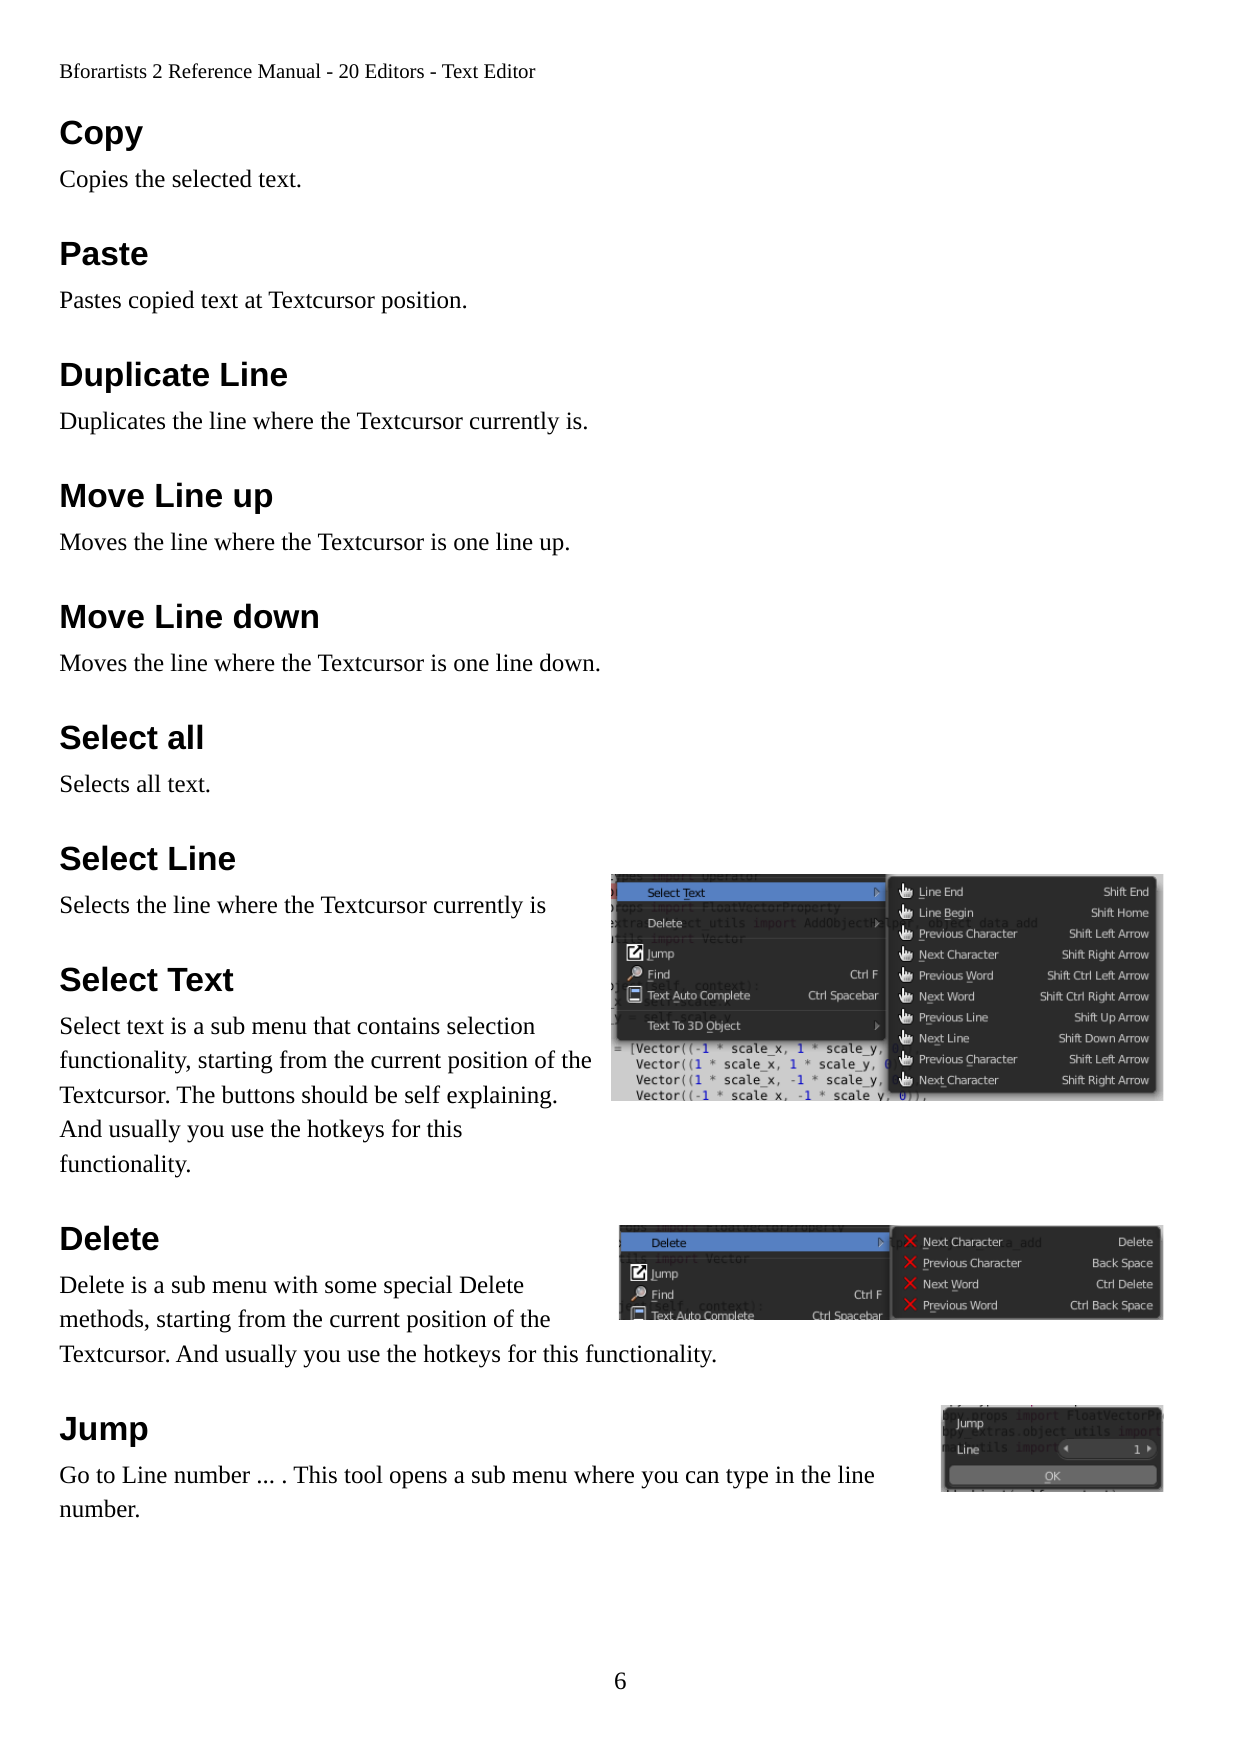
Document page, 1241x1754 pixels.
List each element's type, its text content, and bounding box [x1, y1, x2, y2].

subtitle Move Line up [59, 476, 1181, 514]
subtitle Move Line down [59, 597, 1181, 635]
text Selects the line where the Textcursor currently is [59, 890, 611, 919]
subtitle Jump [59, 1409, 940, 1447]
subtitle [1164, 1409, 1181, 1447]
subtitle Select Text [59, 960, 611, 998]
picture [618, 1225, 1164, 1320]
picture [611, 874, 1164, 1101]
subtitle Paste [59, 234, 1181, 272]
text Duplicates the line where the Textcursor currently is. [59, 406, 1181, 434]
text Moves the line where the Textcursor is one line down. [59, 648, 1181, 677]
text Copies the selected text. [59, 164, 1181, 192]
text Selects all text. [59, 769, 1181, 798]
text Delete is a sub menu with some special Delete methods, starting from the current position of the Textcursor. And usually you use the hotkeys for this functionality. [59, 1270, 1181, 1368]
text Pastes copied text at Textcursor position. [59, 285, 1181, 313]
text Go to Line number ... . This tool opens a sub menu where you can type in the line number. [59, 1460, 1181, 1523]
subtitle [1164, 960, 1181, 998]
subtitle Select Line [59, 839, 1181, 877]
text Select text is a sub menu that contains selection functionality, starting from the current position of the Textcursor. The buttons should be self explaining. And usually you use the hotkeys for this functionality. [59, 1011, 1181, 1178]
text Moves the line where the Textcursor is one line up. [59, 527, 1181, 556]
subtitle Delete [59, 1219, 1181, 1257]
subtitle Duplicate Line [59, 355, 1181, 393]
subtitle Copy [59, 113, 1181, 151]
picture [940, 1405, 1164, 1492]
subtitle Select all [59, 718, 1181, 756]
